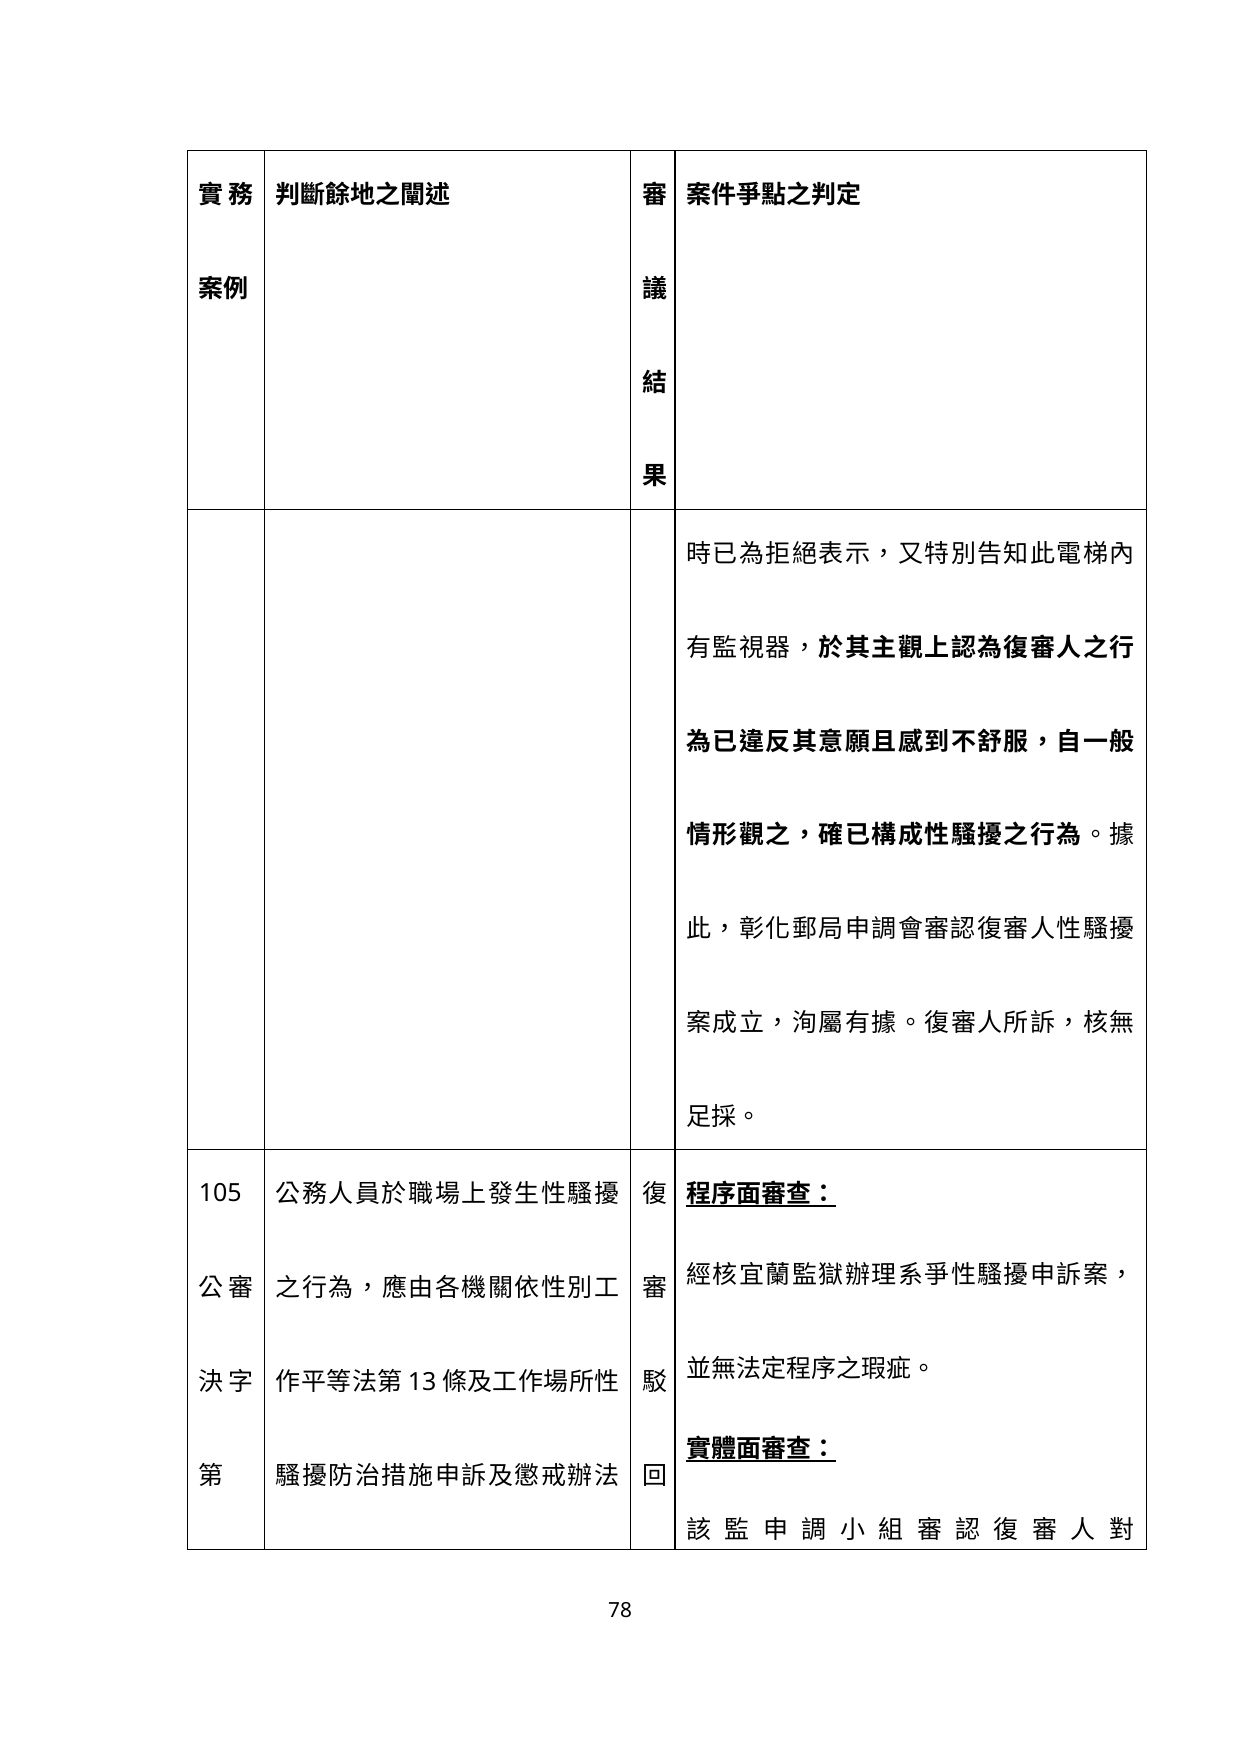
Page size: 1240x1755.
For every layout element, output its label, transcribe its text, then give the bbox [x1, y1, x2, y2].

table_cell [631, 510, 674, 1149]
table_cell 105公審決字第 [188, 1150, 264, 1548]
table_cell 時已為拒絕表示，又特別告知此電梯內有監視器，於其主觀上認為復審人之行為已違反其意願且感到不舒服，自一般情形觀之，確已構成性騷擾之行為。據此，彰化郵局申調會審認復審人性騷擾案成立，洵屬有據。復審人所訴，核無足採。 [676, 510, 1146, 1149]
table_header 實務案例 [188, 151, 264, 509]
table_cell 公務人員於職場上發生性騷擾之行為，應由各機關依性別工作平等法第13條及工作場所性騷擾防治措施申訴及懲戒辦法 [265, 1150, 630, 1548]
table_header 案件爭點之判定 [676, 151, 1146, 509]
table_cell 復審駁回 [631, 1150, 674, 1548]
table_cell [188, 510, 264, 1149]
table_header 審議結果 [631, 151, 674, 509]
table_cell [265, 510, 630, 1149]
table_cell 程序面審查： 經核宜蘭監獄辦理系爭性騷擾申訴案，並無法定程序之瑕疵。 實體面審查： 該監申調小組審認復審人對 [676, 1150, 1146, 1548]
table_header 判斷餘地之闡述 [265, 151, 630, 509]
